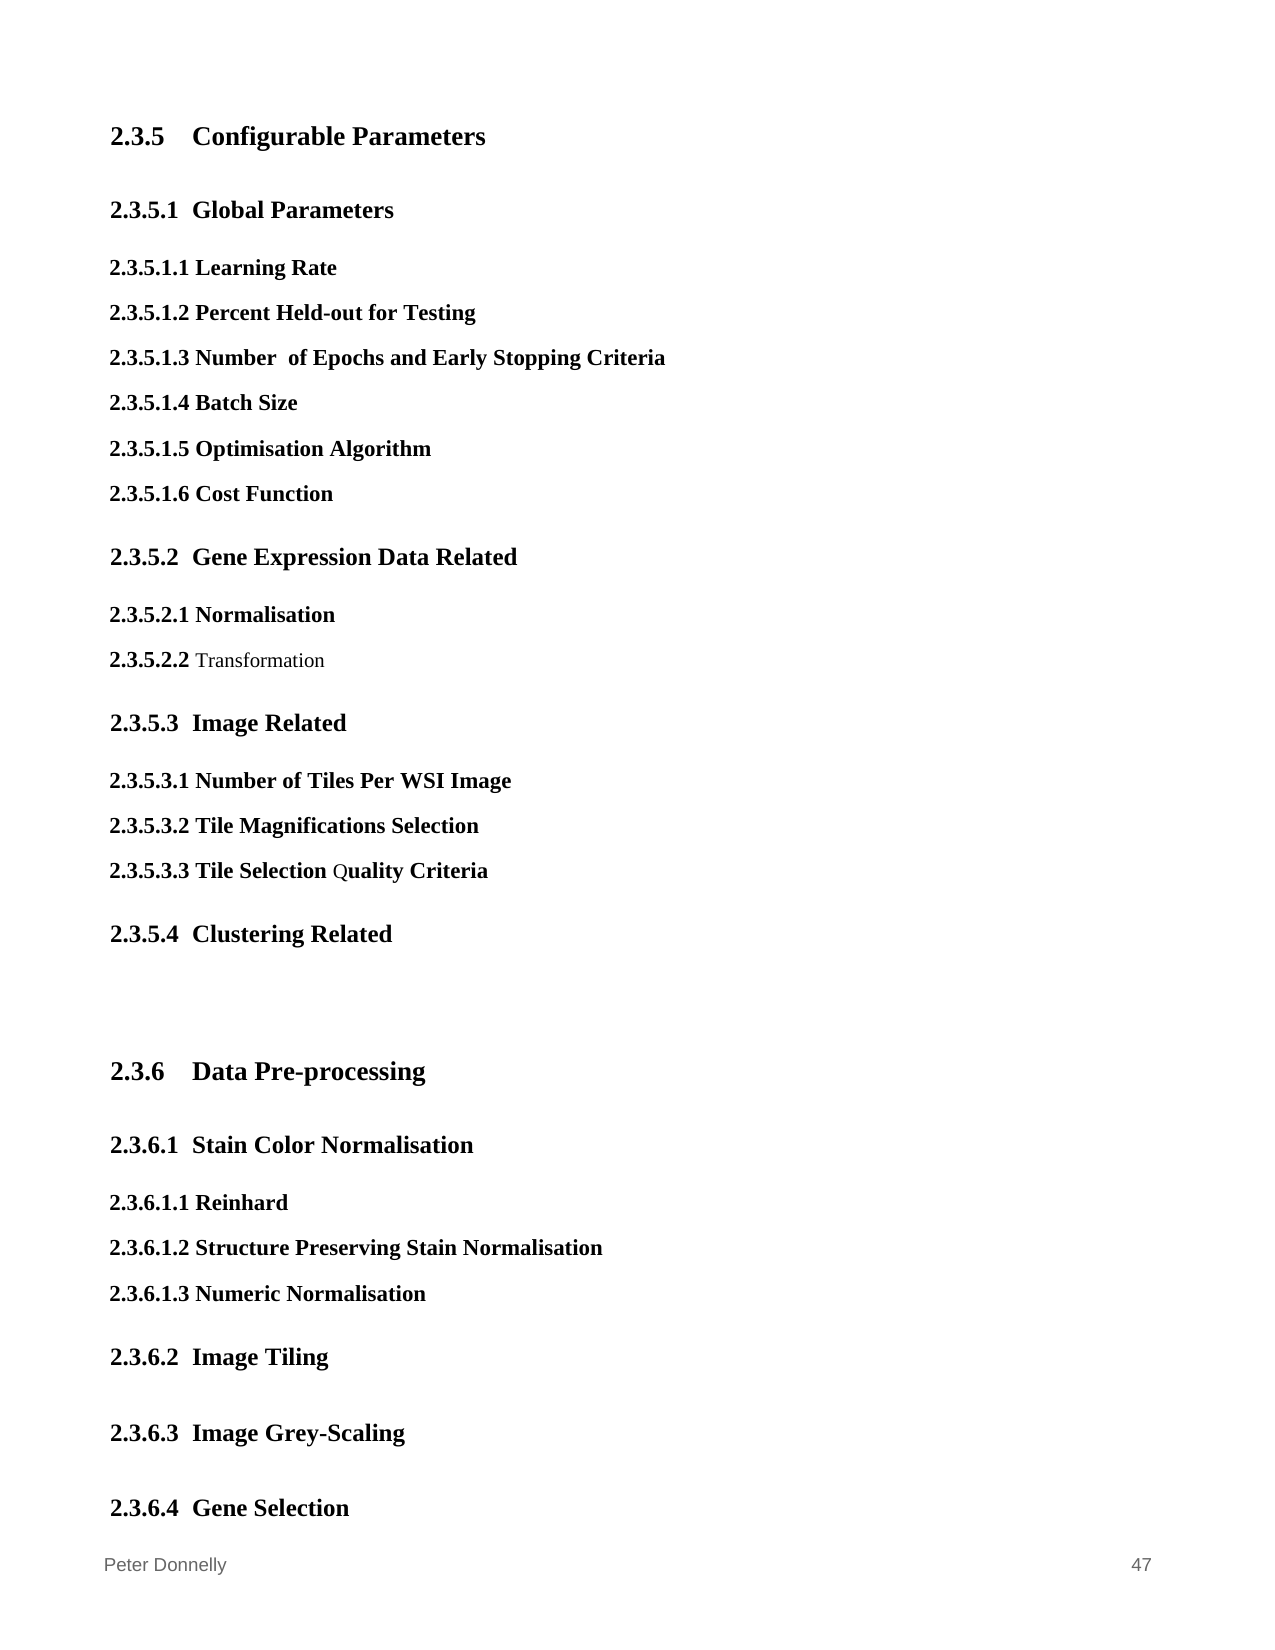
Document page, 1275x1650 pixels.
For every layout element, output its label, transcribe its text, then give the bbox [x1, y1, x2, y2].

subtitle Gene Expression Data Related [103, 542, 1181, 571]
subtitle Batch Size [103, 389, 1181, 416]
subtitle Transformation [103, 646, 1181, 672]
subtitle Number of Tiles Per WSI Image [103, 767, 1181, 793]
subtitle Percent Held-out for Testing [103, 299, 1181, 326]
subtitle Data Pre-processing [103, 1055, 1181, 1086]
subtitle Optimisation Algorithm [103, 434, 1181, 461]
subtitle Gene Selection [103, 1493, 1181, 1522]
subtitle Number of Epochs and Early Stopping Criteria [103, 344, 1181, 371]
subtitle Stain Color Normalisation [103, 1130, 1181, 1159]
subtitle Image Related [103, 708, 1181, 737]
subtitle Structure Preserving Stain Normalisation [103, 1234, 1181, 1261]
subtitle Learning Rate [103, 254, 1181, 281]
subtitle Clustering Related [103, 919, 1181, 948]
subtitle Normalisation [103, 601, 1181, 627]
subtitle Reinhard [103, 1189, 1181, 1216]
subtitle Image Tiling [103, 1342, 1181, 1370]
subtitle Tile Magnifications Selection [103, 812, 1181, 838]
subtitle Image Grey-Scaling [103, 1418, 1181, 1446]
subtitle Global Parameters [103, 195, 1181, 224]
subtitle Configurable Parameters [103, 120, 1181, 151]
subtitle Numeric Normalisation [103, 1279, 1181, 1306]
subtitle Tile Selection Quality Criteria [103, 857, 1181, 883]
subtitle Cost Function [103, 480, 1181, 506]
